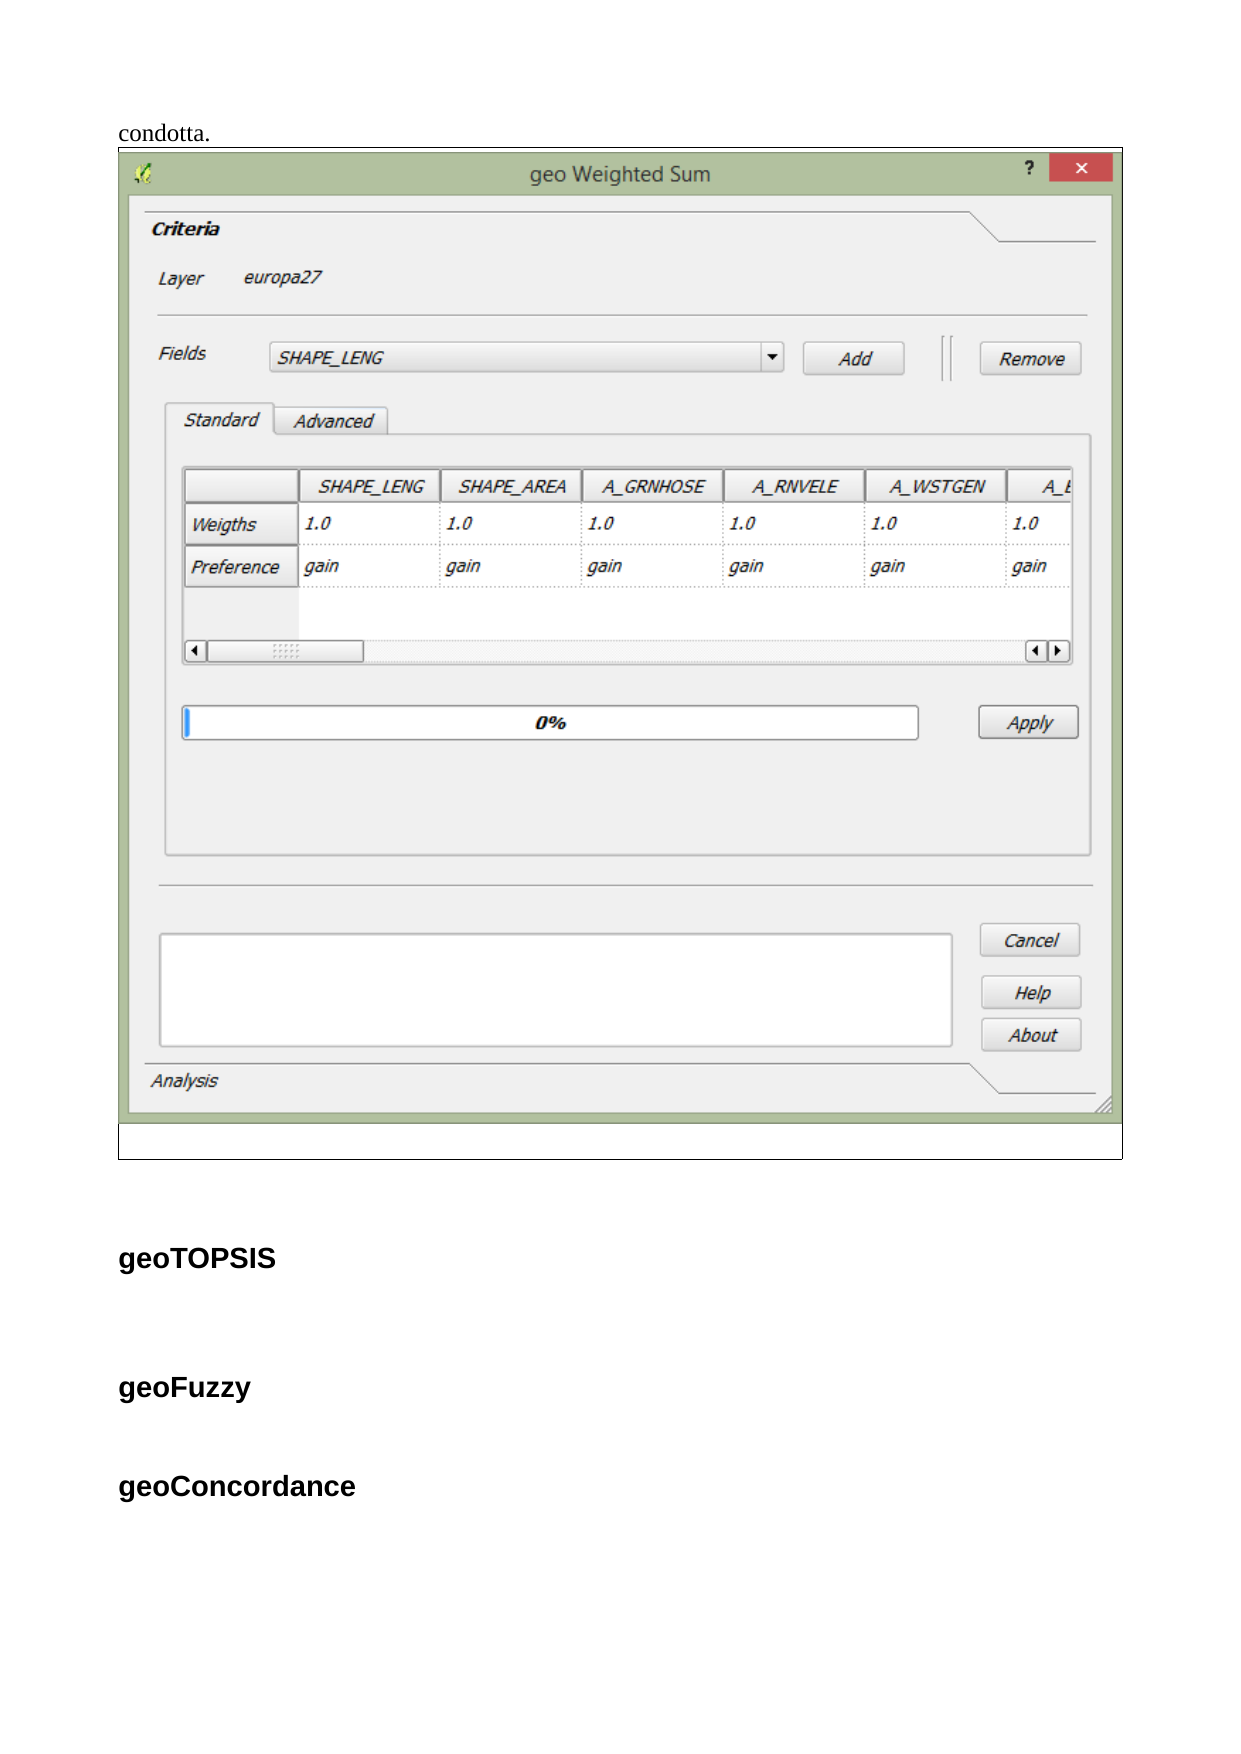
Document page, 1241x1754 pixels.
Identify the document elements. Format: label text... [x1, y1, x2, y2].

text condotta. [118, 118, 1122, 147]
table_header [119, 1124, 1122, 1158]
subtitle geoConcordance [118, 1469, 1122, 1503]
subtitle geoTOPSIS [118, 1241, 1122, 1275]
table_header [119, 148, 1122, 152]
picture [118, 152, 1123, 1124]
subtitle geoFuzzy [118, 1370, 1122, 1403]
